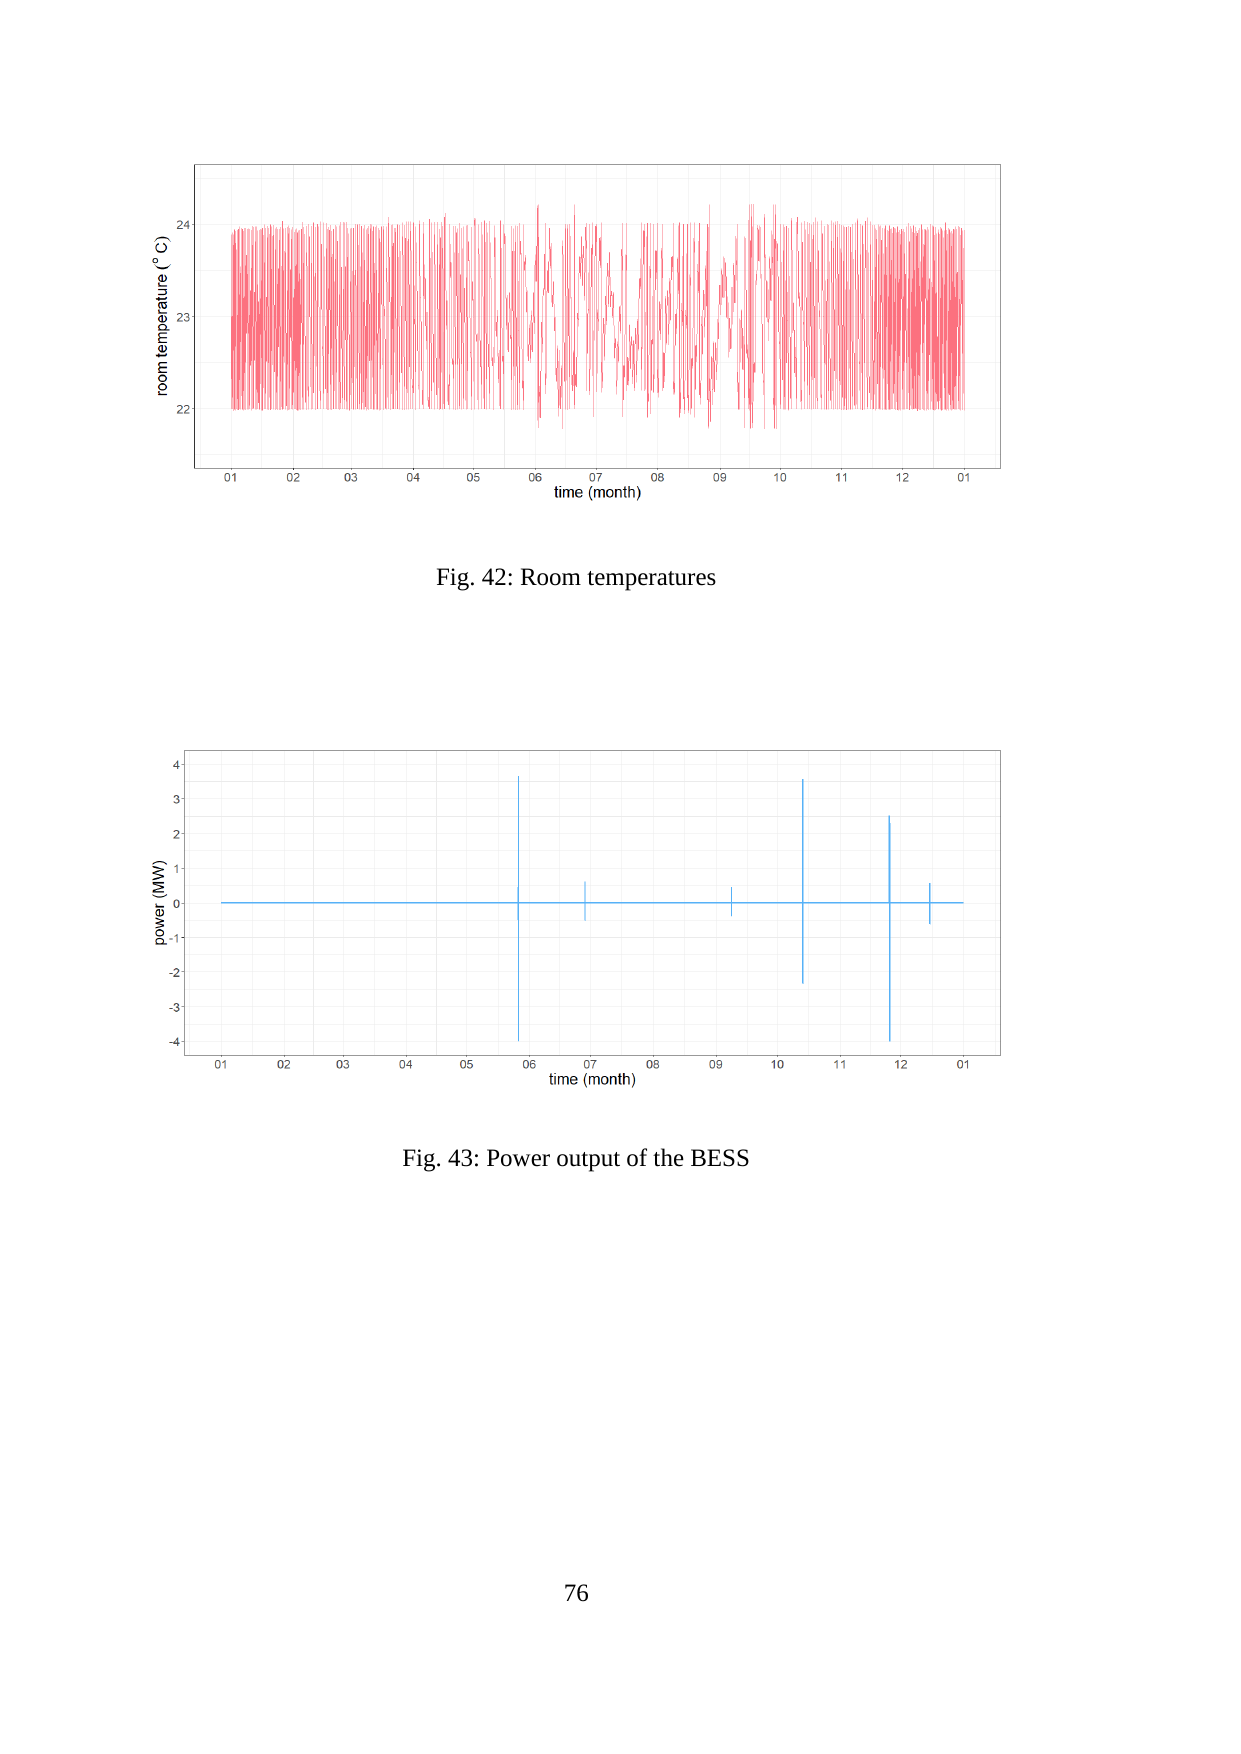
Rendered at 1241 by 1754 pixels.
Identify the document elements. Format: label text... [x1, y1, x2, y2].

text Fig. 42: Room temperatures [148, 562, 1004, 591]
text Fig. 43: Power output of the BESS [148, 1143, 1004, 1172]
picture [147, 160, 1005, 503]
picture [147, 746, 1005, 1090]
